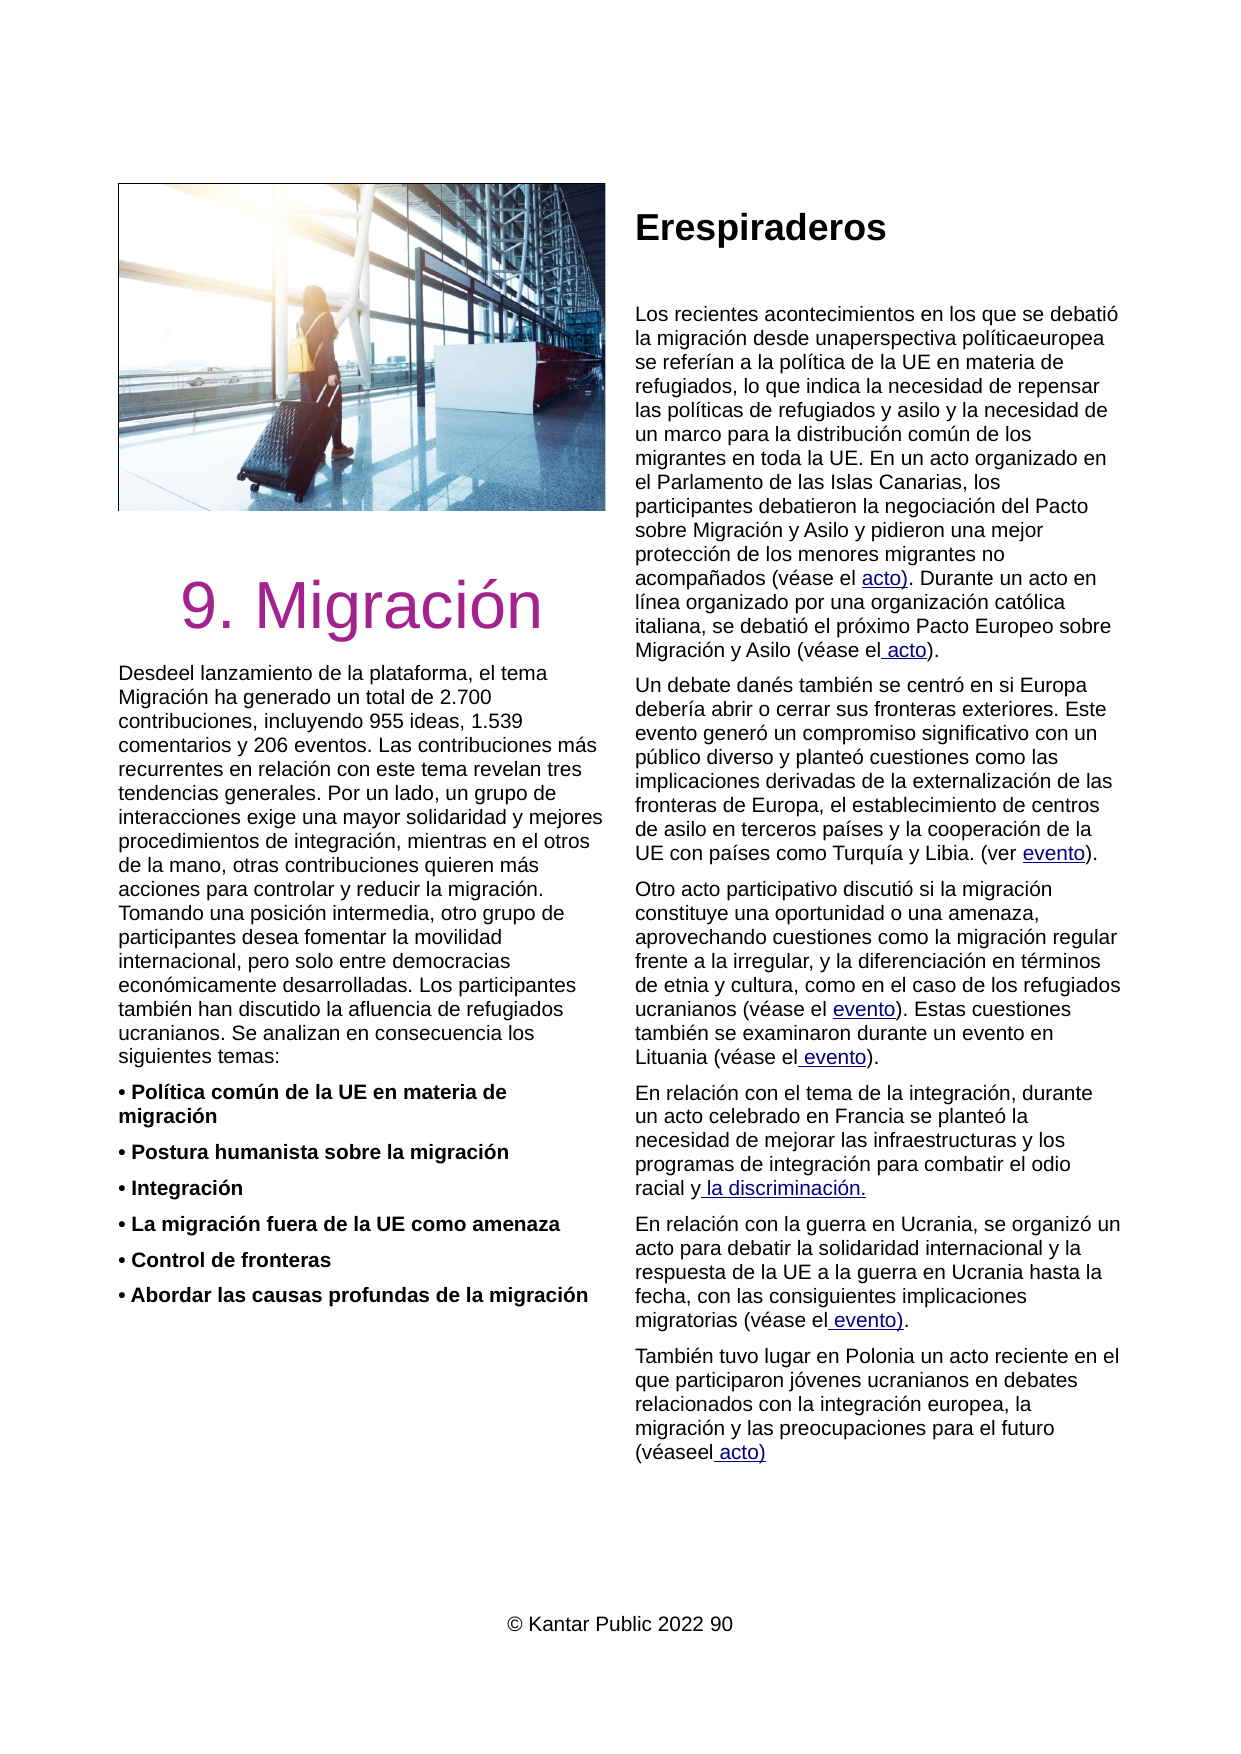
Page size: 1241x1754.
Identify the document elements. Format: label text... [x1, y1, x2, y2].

text • La migración fuera de la UE como amenaza [118, 1212, 605, 1236]
text • Política común de la UE en materia de migración [118, 1080, 605, 1128]
text Un debate danés también se centró en si Europa debería abrir o cerrar sus fronteras exteriores. Este evento generó un compromiso significativo con un público diverso y planteó cuestiones como las implicaciones derivadas de la externalización de las fronteras de Europa, el establecimiento de centros de asilo en terceros países y la cooperación de la UE con países como Turquía y Libia. (ver evento). [635, 673, 1122, 865]
subtitle 9. Migración [118, 566, 605, 642]
subtitle Erespiraderos [635, 205, 1122, 248]
text • Postura humanista sobre la migración [118, 1140, 605, 1164]
text • Abordar las causas profundas de la migración [118, 1283, 605, 1307]
text También tuvo lugar en Polonia un acto reciente en el que participaron jóvenes ucranianos en debates relacionados con la integración europea, la migración y las preocupaciones para el futuro (véaseel acto) [635, 1344, 1122, 1463]
text Otro acto participativo discutió si la migración constituye una oportunidad o una amenaza, aprovechando cuestiones como la migración regular frente a la irregular, y la diferenciación en términos de etnia y cultura, como en el caso de los refugiados ucranianos (véase el evento). Estas cuestiones también se examinaron durante un evento en Lituania (véase el evento). [635, 877, 1122, 1068]
text Desdeel lanzamiento de la plataforma, el tema Migración ha generado un total de 2.700 contribuciones, incluyendo 955 ideas, 1.539 comentarios y 206 eventos. Las contribuciones más recurrentes en relación con este tema revelan tres tendencias generales. Por un lado, un grupo de interacciones exige una mayor solidaridad y mejores procedimientos de integración, mientras en el otros de la mano, otras contribuciones quieren más acciones para controlar y reducir la migración. Tomando una posición intermedia, otro grupo de participantes desea fomentar la movilidad internacional, pero solo entre democracias económicamente desarrolladas. Los participantes también han discutido la afluencia de refugiados ucranianos. Se analizan en consecuencia los siguientes temas: [118, 661, 605, 1068]
text Los recientes acontecimientos en los que se debatió la migración desde unaperspectiva políticaeuropea se referían a la política de la UE en materia de refugiados, lo que indica la necesidad de repensar las políticas de refugiados y asilo y la necesidad de un marco para la distribución común de los migrantes en toda la UE. En un acto organizado en el Parlamento de las Islas Canarias, los participantes debatieron la negociación del Pacto sobre Migración y Asilo y pidieron una mejor protección de los menores migrantes no acompañados (véase el acto). Durante un acto en línea organizado por una organización católica italiana, se debatió el próximo Pacto Europeo sobre Migración y Asilo (véase el acto). [635, 302, 1122, 661]
text • Integración [118, 1176, 605, 1200]
text En relación con la guerra en Ucrania, se organizó un acto para debatir la solidaridad internacional y la respuesta de la UE a la guerra en Ucrania hasta la fecha, con las consiguientes implicaciones migratorias (véase el evento). [635, 1212, 1122, 1332]
text • Control de fronteras [118, 1247, 605, 1271]
text En relación con el tema de la integración, durante un acto celebrado en Francia se planteó la necesidad de mejorar las infraestructuras y los programas de integración para combatir el odio racial y la discriminación. [635, 1080, 1122, 1200]
picture [118, 183, 606, 511]
